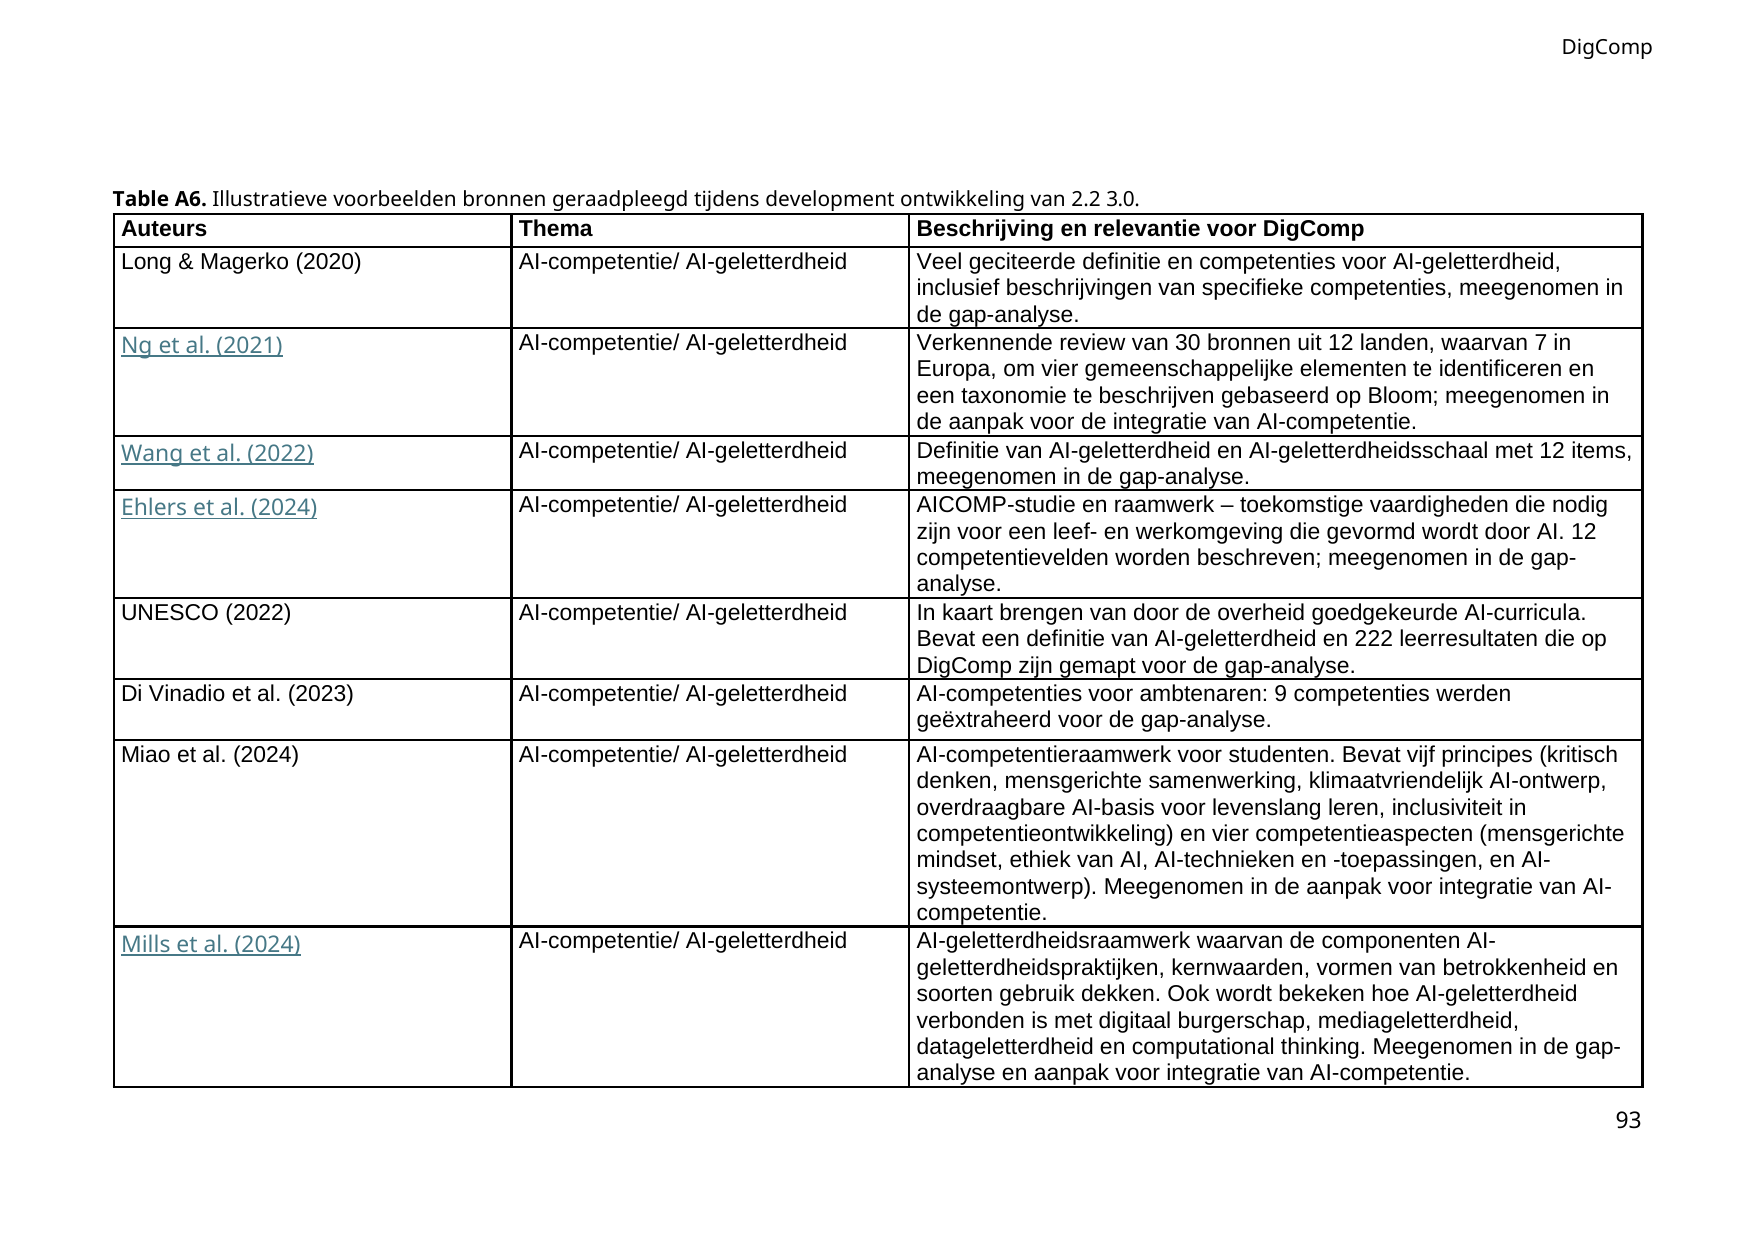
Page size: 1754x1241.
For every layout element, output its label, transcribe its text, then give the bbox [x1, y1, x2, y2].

table_cell Mills et al. (2024) [115, 928, 510, 1086]
table_header Thema [513, 215, 908, 246]
table_cell Long & Magerko (2020) [115, 248, 510, 327]
table_cell Di Vinadio et al. (2023) [115, 680, 510, 739]
table_cell AI-geletterdheidsraamwerk waarvan de componenten AI-geletterdheidspraktijken, kernwaarden, vormen van betrokkenheid en soorten gebruik dekken. Ook wordt bekeken hoe AI-geletterdheid verbonden is met digitaal burgerschap, mediageletterdheid, datageletterdheid en computational thinking. Meegenomen in de gap-analyse en aanpak voor integratie van AI-competentie. [910, 928, 1641, 1086]
table_cell AI-competentie/ AI-geletterdheid [513, 599, 908, 678]
table_cell Veel geciteerde definitie en competenties voor AI-geletterdheid, inclusief beschrijvingen van specifieke competenties, meegenomen in de gap-analyse. [910, 248, 1641, 327]
table_cell AI-competentie/ AI-geletterdheid [513, 680, 908, 739]
table_cell UNESCO (2022) [115, 599, 510, 678]
table_cell Wang et al. (2022) [115, 437, 510, 489]
table_cell AICOMP-studie en raamwerk – toekomstige vaardigheden die nodig zijn voor een leef- en werkomgeving die gevormd wordt door AI. 12 competentievelden worden beschreven; meegenomen in de gap-analyse. [910, 491, 1641, 597]
table_cell AI-competentie/ AI-geletterdheid [513, 329, 908, 434]
table_cell AI-competentie/ AI-geletterdheid [513, 741, 908, 925]
table_cell AI-competentie/ AI-geletterdheid [513, 437, 908, 489]
table_cell AI-competentieraamwerk voor studenten. Bevat vijf principes (kritisch denken, mensgerichte samenwerking, klimaatvriendelijk AI-ontwerp, overdraagbare AI-basis voor levenslang leren, inclusiviteit in competentieontwikkeling) en vier competentieaspecten (mensgerichte mindset, ethiek van AI, AI-technieken en -toepassingen, en AI-systeemontwerp). Meegenomen in de aanpak voor integratie van AI-competentie. [910, 741, 1641, 925]
table_header Auteurs [115, 215, 510, 246]
table_cell AI-competentie/ AI-geletterdheid [513, 491, 908, 597]
table_cell Ehlers et al. (2024) [115, 491, 510, 597]
table_cell Miao et al. (2024) [115, 741, 510, 925]
table_header Beschrijving en relevantie voor DigComp [910, 215, 1641, 246]
table_cell AI-competentie/ AI-geletterdheid [513, 248, 908, 327]
table_cell Ng et al. (2021) [115, 329, 510, 434]
table_cell Verkennende review van 30 bronnen uit 12 landen, waarvan 7 in Europa, om vier gemeenschappelijke elementen te identificeren en een taxonomie te beschrijven gebaseerd op Bloom; meegenomen in de aanpak voor de integratie van AI-competentie. [910, 329, 1641, 434]
table_cell AI-competenties voor ambtenaren: 9 competenties werden geëxtraheerd voor de gap-analyse. [910, 680, 1641, 739]
table_cell In kaart brengen van door de overheid goedgekeurde AI-curricula. Bevat een definitie van AI-geletterdheid en 222 leerresultaten die op DigComp zijn gemapt voor de gap-analyse. [910, 599, 1641, 678]
table_cell Definitie van AI-geletterdheid en AI-geletterdheidsschaal met 12 items, meegenomen in de gap-analyse. [910, 437, 1641, 489]
text Table A6. Illustratieve voorbeelden bronnen geraadpleegd tijdens development ontwikkeling van 2.2 3.0. [112, 184, 1641, 213]
table_cell AI-competentie/ AI-geletterdheid [513, 928, 908, 1086]
